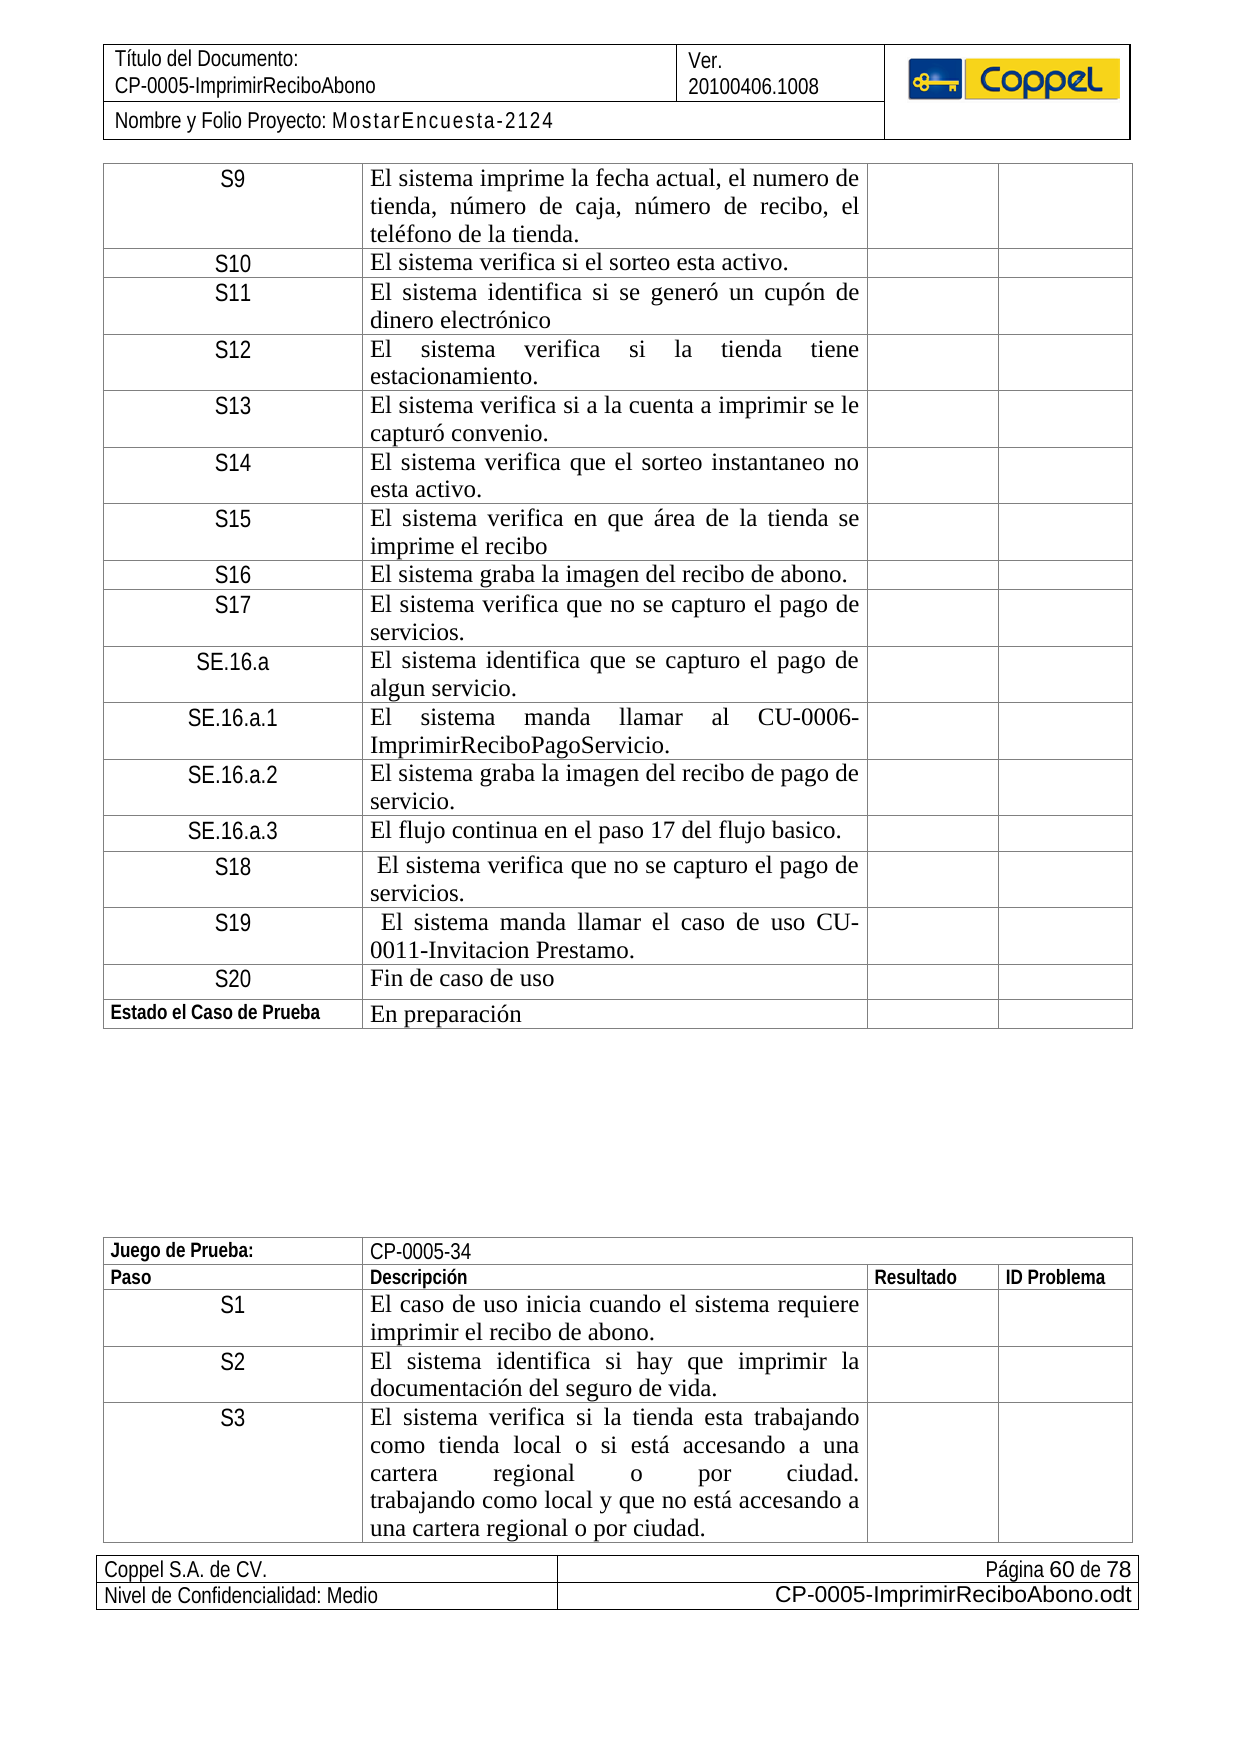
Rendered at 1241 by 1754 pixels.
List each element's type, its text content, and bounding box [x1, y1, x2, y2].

table_cell [868, 561, 998, 589]
table_cell [999, 852, 1132, 907]
table_cell S20 [104, 965, 362, 999]
table_cell [868, 1000, 998, 1028]
table_cell Fin de caso de uso [363, 965, 867, 999]
table_cell [868, 1290, 998, 1346]
table_cell [999, 703, 1132, 758]
table_cell SE.16.a.3 [104, 816, 362, 851]
table_cell [868, 590, 998, 646]
table_cell El sistema identifica que se capturo el pago de algun servicio. [363, 647, 867, 702]
table_cell El sistema verifica si la tienda tiene estacionamiento. [363, 335, 867, 390]
table_cell S12 [104, 335, 362, 390]
table_cell [999, 647, 1132, 702]
table_cell El sistema verifica en que área de la tienda se imprime el recibo [363, 504, 867, 559]
table_cell [868, 965, 998, 999]
table_cell [868, 335, 998, 390]
table_cell [868, 908, 998, 963]
table_cell El sistema identifica si se generó un cupón de dinero electrónico [363, 278, 867, 334]
table_cell [999, 1290, 1132, 1346]
table_header CP-0005-34 [363, 1238, 1132, 1264]
table_cell El sistema manda llamar el caso de uso CU-0011-Invitacion Prestamo. [363, 908, 867, 963]
table_cell [999, 561, 1132, 589]
table_cell [868, 249, 998, 277]
table_cell SE.16.a [104, 647, 362, 702]
table_cell El sistema verifica si el sorteo esta activo. [363, 249, 867, 277]
table_cell S14 [104, 448, 362, 503]
table_cell El flujo continua en el paso 17 del flujo basico. [363, 816, 867, 851]
table_cell [999, 335, 1132, 390]
table_cell S9 [104, 164, 362, 247]
table_cell [999, 965, 1132, 999]
table_cell [868, 760, 998, 815]
table_cell S19 [104, 908, 362, 963]
table_cell El sistema verifica que el sorteo instantaneo no esta activo. [363, 448, 867, 503]
table_cell ID Problema [999, 1265, 1132, 1289]
table_cell [868, 703, 998, 758]
table_cell S10 [104, 249, 362, 277]
table_cell S18 [104, 852, 362, 907]
table_cell Descripción [363, 1265, 867, 1289]
table_cell S11 [104, 278, 362, 334]
table_cell El sistema graba la imagen del recibo de pago de servicio. [363, 760, 867, 815]
table_cell El sistema manda llamar al CU-0006-ImprimirReciboPagoServicio. [363, 703, 867, 758]
table_header Juego de Prueba: [104, 1238, 362, 1264]
table_cell [999, 760, 1132, 815]
table_cell El sistema imprime la fecha actual, el numero de tienda, número de caja, número de recibo, el teléfono de la tienda. [363, 164, 867, 247]
table_cell [999, 249, 1132, 277]
table_cell [868, 164, 998, 247]
table_cell [868, 278, 998, 334]
table_cell S2 [104, 1347, 362, 1402]
table_cell [999, 164, 1132, 247]
table_cell SE.16.a.2 [104, 760, 362, 815]
table_cell SE.16.a.1 [104, 703, 362, 758]
table_cell [868, 816, 998, 851]
table_cell El sistema verifica que no se capturo el pago de servicios. [363, 852, 867, 907]
table_cell El sistema verifica si la tienda esta trabajando como tienda local o si está accesando a una cartera regional o por ciudad. trabajando como local y que no está accesando a una cartera regional o por ciudad. [363, 1403, 867, 1542]
table_cell [999, 816, 1132, 851]
table_cell El sistema identifica si hay que imprimir la documentación del seguro de vida. [363, 1347, 867, 1402]
table_cell [999, 391, 1132, 447]
table_cell [868, 1403, 998, 1542]
table_cell Paso [104, 1265, 362, 1289]
table_cell [999, 448, 1132, 503]
table_cell [999, 590, 1132, 646]
table_cell El sistema verifica que no se capturo el pago de servicios. [363, 590, 867, 646]
table_cell S13 [104, 391, 362, 447]
table_cell [999, 1000, 1132, 1028]
table_cell En preparación [363, 1000, 867, 1028]
table_cell El sistema graba la imagen del recibo de abono. [363, 561, 867, 589]
table_cell S17 [104, 590, 362, 646]
table_cell [999, 278, 1132, 334]
table_cell Resultado [868, 1265, 998, 1289]
table_cell Estado el Caso de Prueba [104, 1000, 362, 1028]
table_cell [868, 391, 998, 447]
table_cell [999, 504, 1132, 559]
table_cell [999, 1347, 1132, 1402]
table_cell El sistema verifica si a la cuenta a imprimir se le capturó convenio. [363, 391, 867, 447]
table_cell [868, 448, 998, 503]
table_cell S3 [104, 1403, 362, 1542]
table_cell [868, 504, 998, 559]
table_cell [999, 1403, 1132, 1542]
table_cell S15 [104, 504, 362, 559]
table_cell [868, 852, 998, 907]
table_cell S16 [104, 561, 362, 589]
table_cell [999, 908, 1132, 963]
table_cell [868, 647, 998, 702]
table_cell El caso de uso inicia cuando el sistema requiere imprimir el recibo de abono. [363, 1290, 867, 1346]
table_cell S1 [104, 1290, 362, 1346]
table_cell [868, 1347, 998, 1402]
